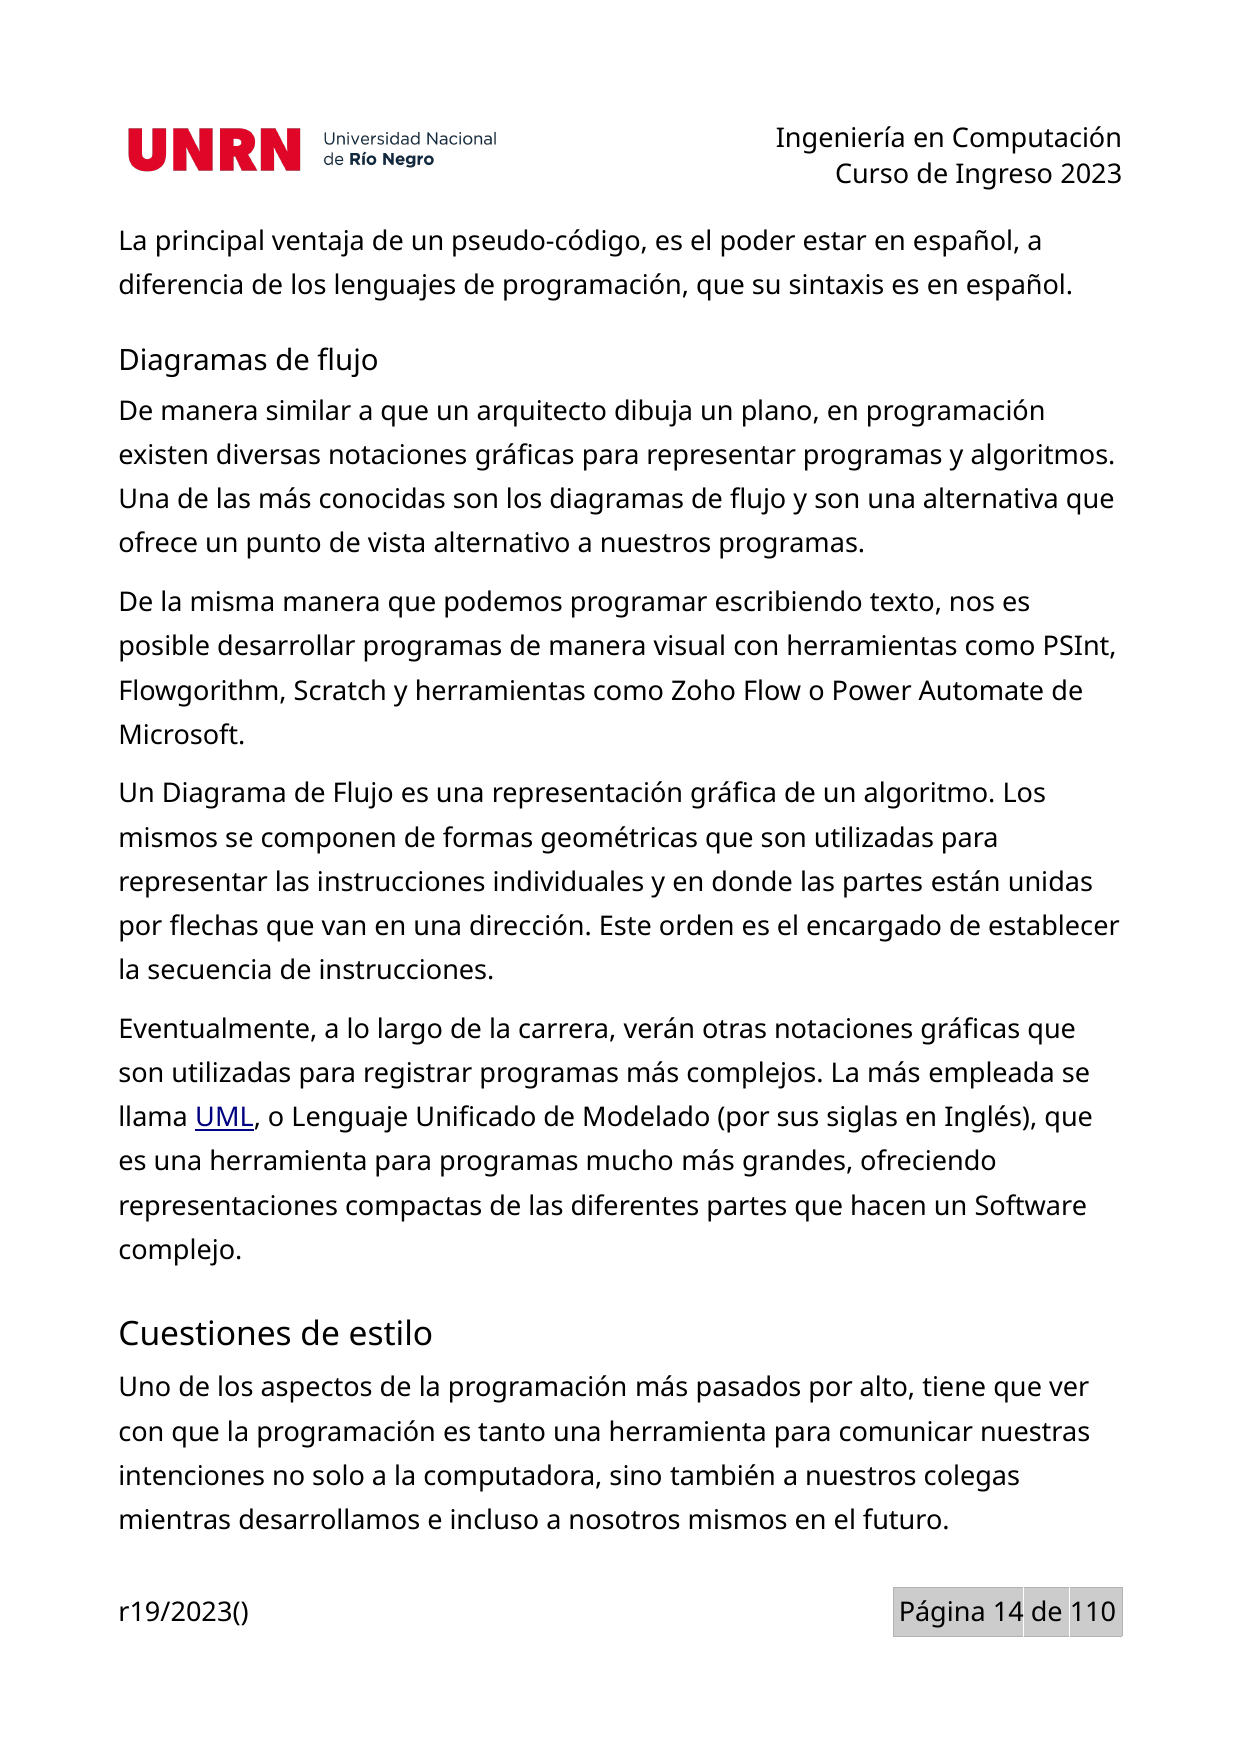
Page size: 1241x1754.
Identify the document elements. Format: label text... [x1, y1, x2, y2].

picture [118, 118, 505, 180]
text Eventualmente, a lo largo de la carrera, verán otras notaciones gráficas que son utilizadas para registrar programas más complejos. La más empleada se llama UML, o Lenguaje Unificado de Modelado (por sus siglas en Inglés), que es una herramienta para programas mucho más grandes, ofreciendo representaciones compactas de las diferentes partes que hacen un Software complejo. [118, 1009, 1122, 1267]
text Uno de los aspectos de la programación más pasados por alto, tiene que ver con que la programación es tanto una herramienta para comunicar nuestras intenciones no solo a la computadora, sino también a nuestros colegas mientras desarrollamos e incluso a nosotros mismos en el futuro. [118, 1368, 1122, 1537]
subtitle Diagramas de flujo [118, 339, 1122, 379]
subtitle Cuestiones de estilo [118, 1310, 1122, 1355]
text De la misma manera que podemos programar escribiendo texto, nos es posible desarrollar programas de manera visual con herramientas como PSInt, Flowgorithm, Scratch y herramientas como Zoho Flow o Power Automate de Microsoft. [118, 583, 1122, 752]
text La principal ventaja de un pseudo-código, es el poder estar en español, a diferencia de los lenguajes de programación, que su sintaxis es en español. [118, 221, 1122, 302]
text Un Diagrama de Flujo es una representación gráfica de un algoritmo. Los mismos se componen de formas geométricas que son utilizadas para representar las instrucciones individuales y en donde las partes están unidas por flechas que van en una dirección. Este orden es el encargado de establecer la secuencia de instrucciones. [118, 774, 1122, 987]
text De manera similar a que un arquitecto dibuja un plano, en programación existen diversas notaciones gráficas para representar programas y algoritmos. Una de las más conocidas son los diagramas de flujo y son una alternativa que ofrece un punto de vista alternativo a nuestros programas. [118, 391, 1122, 561]
